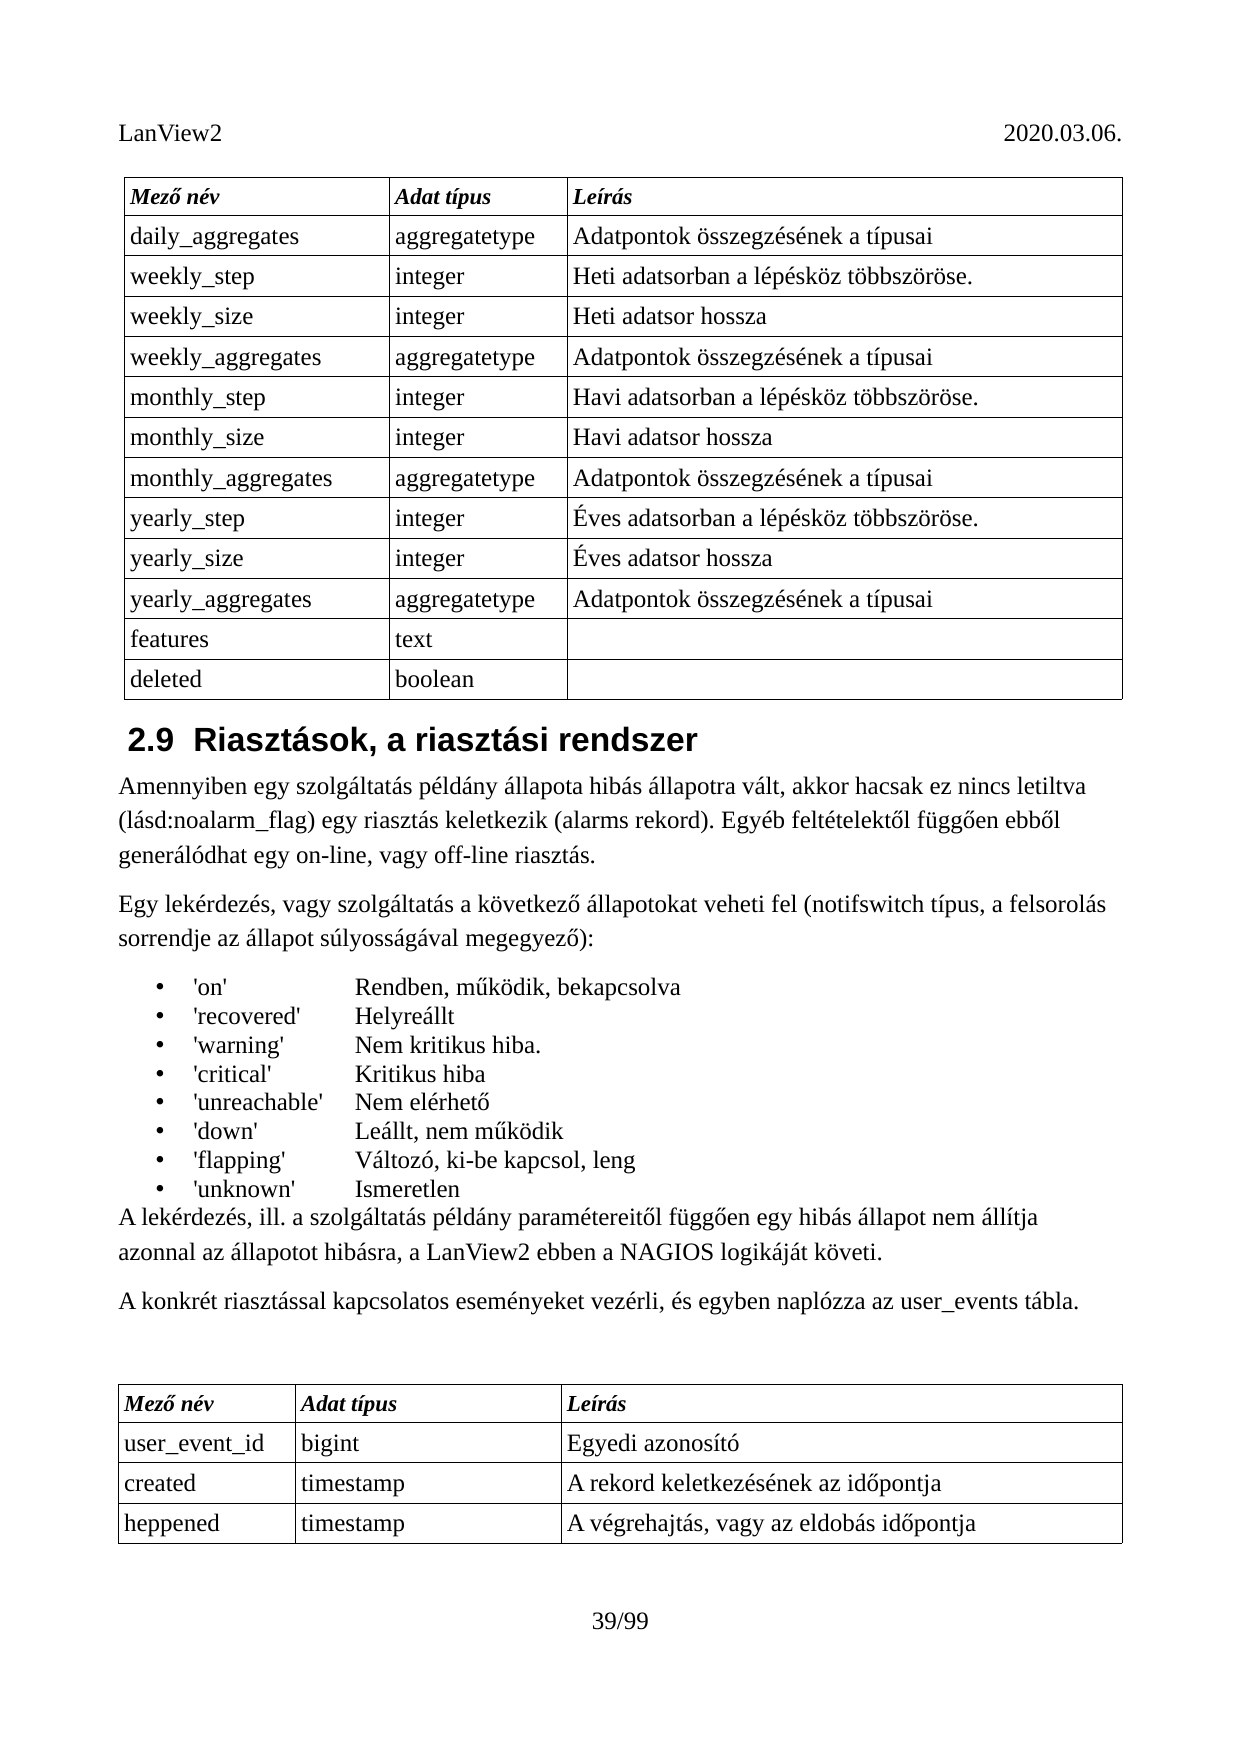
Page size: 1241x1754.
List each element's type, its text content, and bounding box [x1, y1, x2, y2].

text A lekérdezés, ill. a szolgáltatás példány paramétereitől függően egy hibás állapot nem állítja azonnal az állapotot hibásra, a LanView2 ebben a NAGIOS logikáját követi. [118, 1202, 1122, 1266]
table_cell timestamp [296, 1463, 561, 1503]
list 'down' Leállt, nem működik [156, 1116, 1122, 1145]
table_cell Adatpontok összegzésének a típusai [568, 458, 1122, 497]
table_cell A rekord keletkezésének az időpontja [562, 1463, 1122, 1503]
table_cell integer [390, 418, 567, 457]
table_cell yearly_step [125, 498, 389, 537]
table_cell yearly_aggregates [125, 579, 389, 618]
table_cell text [390, 619, 567, 658]
table_cell weekly_step [125, 256, 389, 296]
list 'on' Rendben, működik, bekapcsolva [156, 972, 1122, 1001]
table_cell integer [390, 539, 567, 578]
table_cell heppened [119, 1504, 295, 1543]
list 'recovered' Helyreállt [156, 1001, 1122, 1030]
table_cell [568, 619, 1122, 658]
table_cell timestamp [296, 1504, 561, 1543]
table_header Adat típus [390, 178, 567, 215]
table_header Mező név [119, 1385, 295, 1422]
list 'unreachable' Nem elérhető [156, 1087, 1122, 1116]
table_header Leírás [562, 1385, 1122, 1422]
list 'flapping' Változó, ki-be kapcsol, leng [156, 1145, 1122, 1174]
table_cell boolean [390, 660, 567, 699]
table_cell Adatpontok összegzésének a típusai [568, 216, 1122, 255]
table_header Leírás [568, 178, 1122, 215]
table_cell yearly_size [125, 539, 389, 578]
table_cell daily_aggregates [125, 216, 389, 255]
table_cell aggregatetype [390, 458, 567, 497]
table_header Adat típus [296, 1385, 561, 1422]
table_cell Egyedi azonosító [562, 1423, 1122, 1462]
table_cell weekly_size [125, 297, 389, 336]
table_cell monthly_aggregates [125, 458, 389, 497]
table_cell monthly_size [125, 418, 389, 457]
table_cell aggregatetype [390, 337, 567, 376]
table_cell aggregatetype [390, 216, 567, 255]
table_cell integer [390, 256, 567, 296]
table_cell A végrehajtás, vagy az eldobás időpontja [562, 1504, 1122, 1543]
list 'warning' Nem kritikus hiba. [156, 1030, 1122, 1059]
table_cell integer [390, 297, 567, 336]
text Egy lekérdezés, vagy szolgáltatás a következő állapotokat veheti fel (notifswitch típus, a felsorolás sorrendje az állapot súlyosságával megegyező): [118, 889, 1122, 952]
subtitle Riasztások, a riasztási rendszer [118, 720, 1122, 758]
table_cell user_event_id [119, 1423, 295, 1462]
text Amennyiben egy szolgáltatás példány állapota hibás állapotra vált, akkor hacsak ez nincs letiltva (lásd:noalarm_flag) egy riasztás keletkezik (alarms rekord). Egyéb feltételektől függően ebből generálódhat egy on-line, vagy off-line riasztás. [118, 771, 1122, 868]
table_cell Éves adatsor hossza [568, 539, 1122, 578]
list 'unknown' Ismeretlen [156, 1174, 1122, 1202]
table_cell integer [390, 377, 567, 417]
table_cell features [125, 619, 389, 658]
list 'critical' Kritikus hiba [156, 1059, 1122, 1087]
table_cell aggregatetype [390, 579, 567, 618]
table_cell Adatpontok összegzésének a típusai [568, 579, 1122, 618]
text A konkrét riasztással kapcsolatos eseményeket vezérli, és egyben naplózza az user_events tábla. [118, 1286, 1122, 1315]
table_cell Heti adatsorban a lépésköz többszöröse. [568, 256, 1122, 296]
table_cell deleted [125, 660, 389, 699]
table_cell Éves adatsorban a lépésköz többszöröse. [568, 498, 1122, 537]
table_cell created [119, 1463, 295, 1503]
table_cell Heti adatsor hossza [568, 297, 1122, 336]
table_cell weekly_aggregates [125, 337, 389, 376]
table_cell Havi adatsorban a lépésköz többszöröse. [568, 377, 1122, 417]
table_cell Adatpontok összegzésének a típusai [568, 337, 1122, 376]
table_cell [568, 660, 1122, 699]
table_header Mező név [125, 178, 389, 215]
table_cell integer [390, 498, 567, 537]
table_cell bigint [296, 1423, 561, 1462]
table_cell monthly_step [125, 377, 389, 417]
table_cell Havi adatsor hossza [568, 418, 1122, 457]
